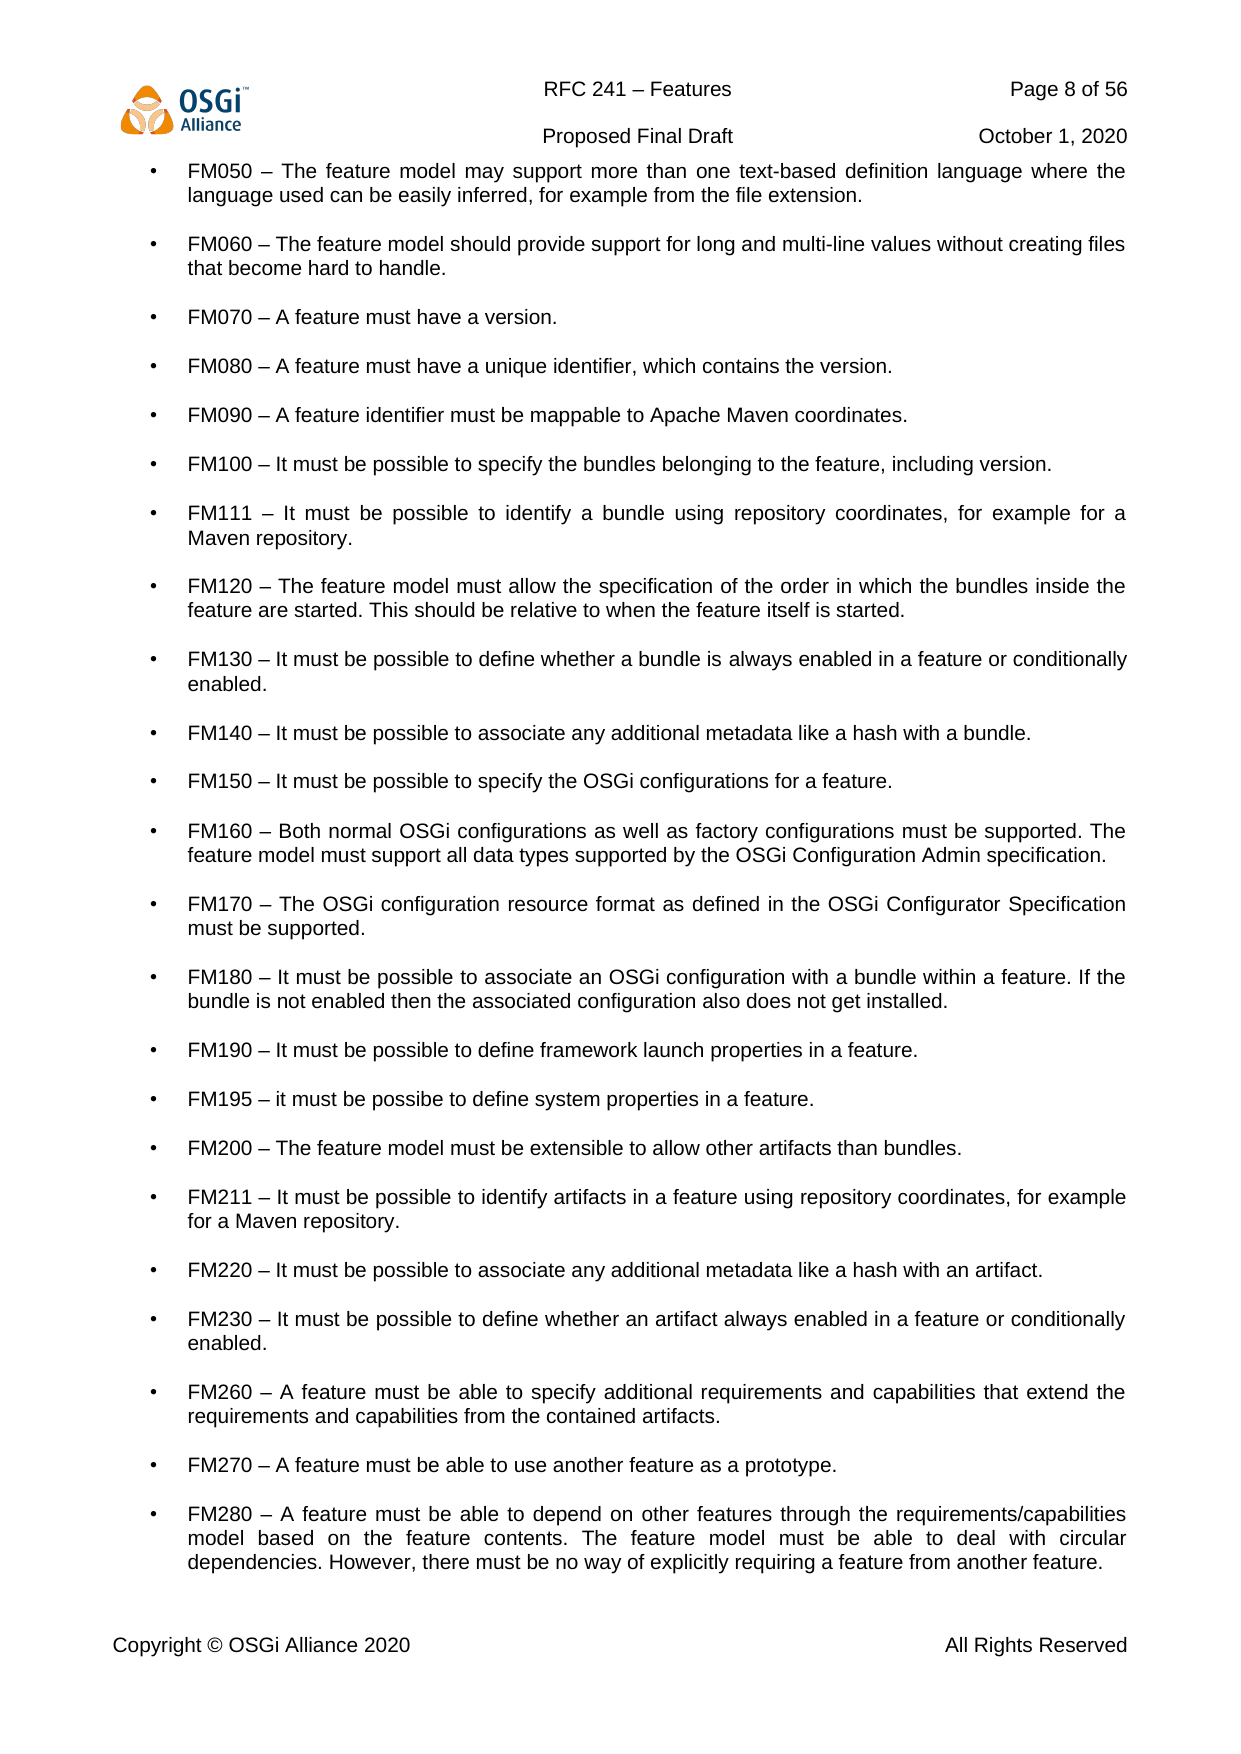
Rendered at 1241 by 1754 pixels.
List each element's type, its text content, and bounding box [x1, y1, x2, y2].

list FM220 – It must be possible to associate any additional metadata like a hash with an artifact. [150, 1258, 1128, 1282]
list FM070 – A feature must have a version. [150, 305, 1128, 329]
list FM080 – A feature must have a unique identifier, which contains the version. [150, 354, 1128, 378]
list FM280 – A feature must be able to depend on other features through the requirements/capabilities model based on the feature contents. The feature model must be able to deal with circular dependencies. However, there must be no way of explicitly requiring a feature from another feature. [150, 1502, 1128, 1574]
list FM150 – It must be possible to specify the OSGi configurations for a feature. [150, 769, 1128, 793]
list FM230 – It must be possible to define whether an artifact always enabled in a feature or conditionally enabled. [150, 1307, 1128, 1355]
list FM270 – A feature must be able to use another feature as a prototype. [150, 1453, 1128, 1477]
list FM260 – A feature must be able to specify additional requirements and capabilities that extend the requirements and capabilities from the contained artifacts. [150, 1380, 1128, 1428]
list FM090 – A feature identifier must be mappable to Apache Maven coordinates. [150, 403, 1128, 427]
picture [113, 78, 257, 142]
list FM180 – It must be possible to associate an OSGi configuration with a bundle within a feature. If the bundle is not enabled then the associated configuration also does not get installed. [150, 964, 1128, 1012]
list FM100 – It must be possible to specify the bundles belonging to the feature, including version. [150, 452, 1128, 476]
list FM060 – The feature model should provide support for long and multi-line values without creating files that become hard to handle. [150, 232, 1128, 280]
list FM170 – The OSGi configuration resource format as defined in the OSGi Configurator Specification must be supported. [150, 891, 1128, 939]
list FM211 – It must be possible to identify artifacts in a feature using repository coordinates, for example for a Maven repository. [150, 1185, 1128, 1233]
list FM111 – It must be possible to identify a bundle using repository coordinates, for example for a Maven repository. [150, 501, 1128, 549]
list FM130 – It must be possible to define whether a bundle is always enabled in a feature or conditionally enabled. [150, 647, 1128, 695]
list FM190 – It must be possible to define framework launch properties in a feature. [150, 1037, 1128, 1062]
list FM140 – It must be possible to associate any additional metadata like a hash with a bundle. [150, 720, 1128, 744]
list FM195 – it must be possibe to define system properties in a feature. [150, 1087, 1128, 1111]
list FM200 – The feature model must be extensible to allow other artifacts than bundles. [150, 1136, 1128, 1160]
list FM160 – Both normal OSGi configurations as well as factory configurations must be supported. The feature model must support all data types supported by the OSGi Configuration Admin specification. [150, 818, 1128, 866]
list FM050 – The feature model may support more than one text-based definition language where the language used can be easily inferred, for example from the file extension. [150, 159, 1128, 207]
list FM120 – The feature model must allow the specification of the order in which the bundles inside the feature are started. This should be relative to when the feature itself is started. [150, 574, 1128, 622]
